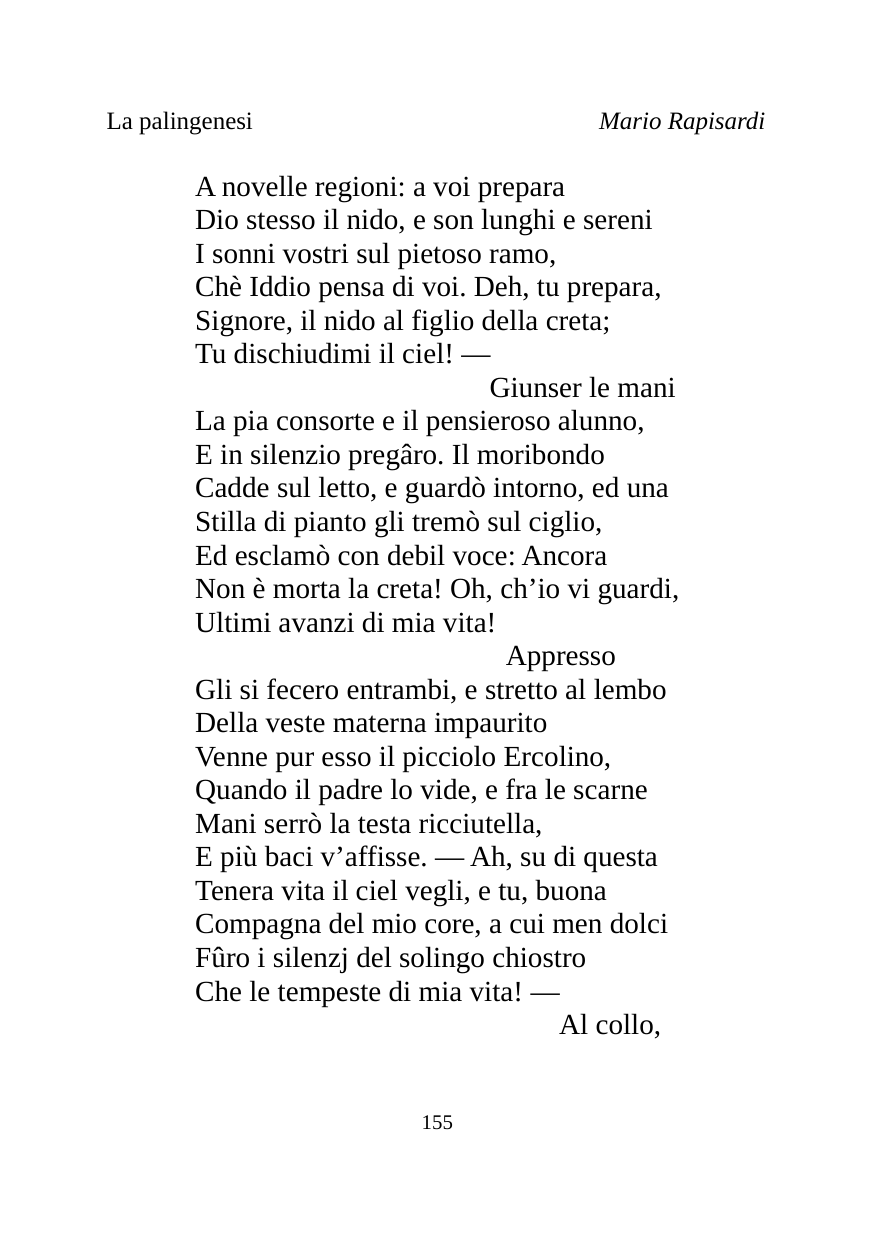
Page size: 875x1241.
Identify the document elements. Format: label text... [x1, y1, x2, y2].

text A novelle regioni: a voi prepara Dio stesso il nido, e son lunghi e sereni I sonni vostri sul pietoso ramo, Chè Iddio pensa di voi. Deh, tu prepara, Signore, il nido al figlio della creta; Tu dischiudimi il ciel! — [195, 169, 768, 370]
text Appresso [506, 638, 768, 672]
text La pia consorte e il pensieroso alunno, E in silenzio pregâro. Il moribondo Cadde sul letto, e guardò intorno, ed una Stilla di pianto gli tremò sul ciglio, Ed esclamò con debil voce: Ancora Non è morta la creta! Oh, ch’io vi guardi, Ultimi avanzi di mia vita! [195, 403, 768, 638]
text Giunser le mani [489, 370, 768, 403]
text Gli si fecero entrambi, e stretto al lembo Della veste materna impaurito Venne pur esso il picciolo Ercolino, Quando il padre lo vide, e fra le scarne Mani serrò la testa ricciutella, E più baci v’affisse. — Ah, su di questa Tenera vita il ciel vegli, e tu, buona Compagna del mio core, a cui men dolci Fûro i silenzj del solingo chiostro Che le tempeste di mia vita! — [195, 672, 768, 1007]
text Al collo, [559, 1007, 768, 1041]
